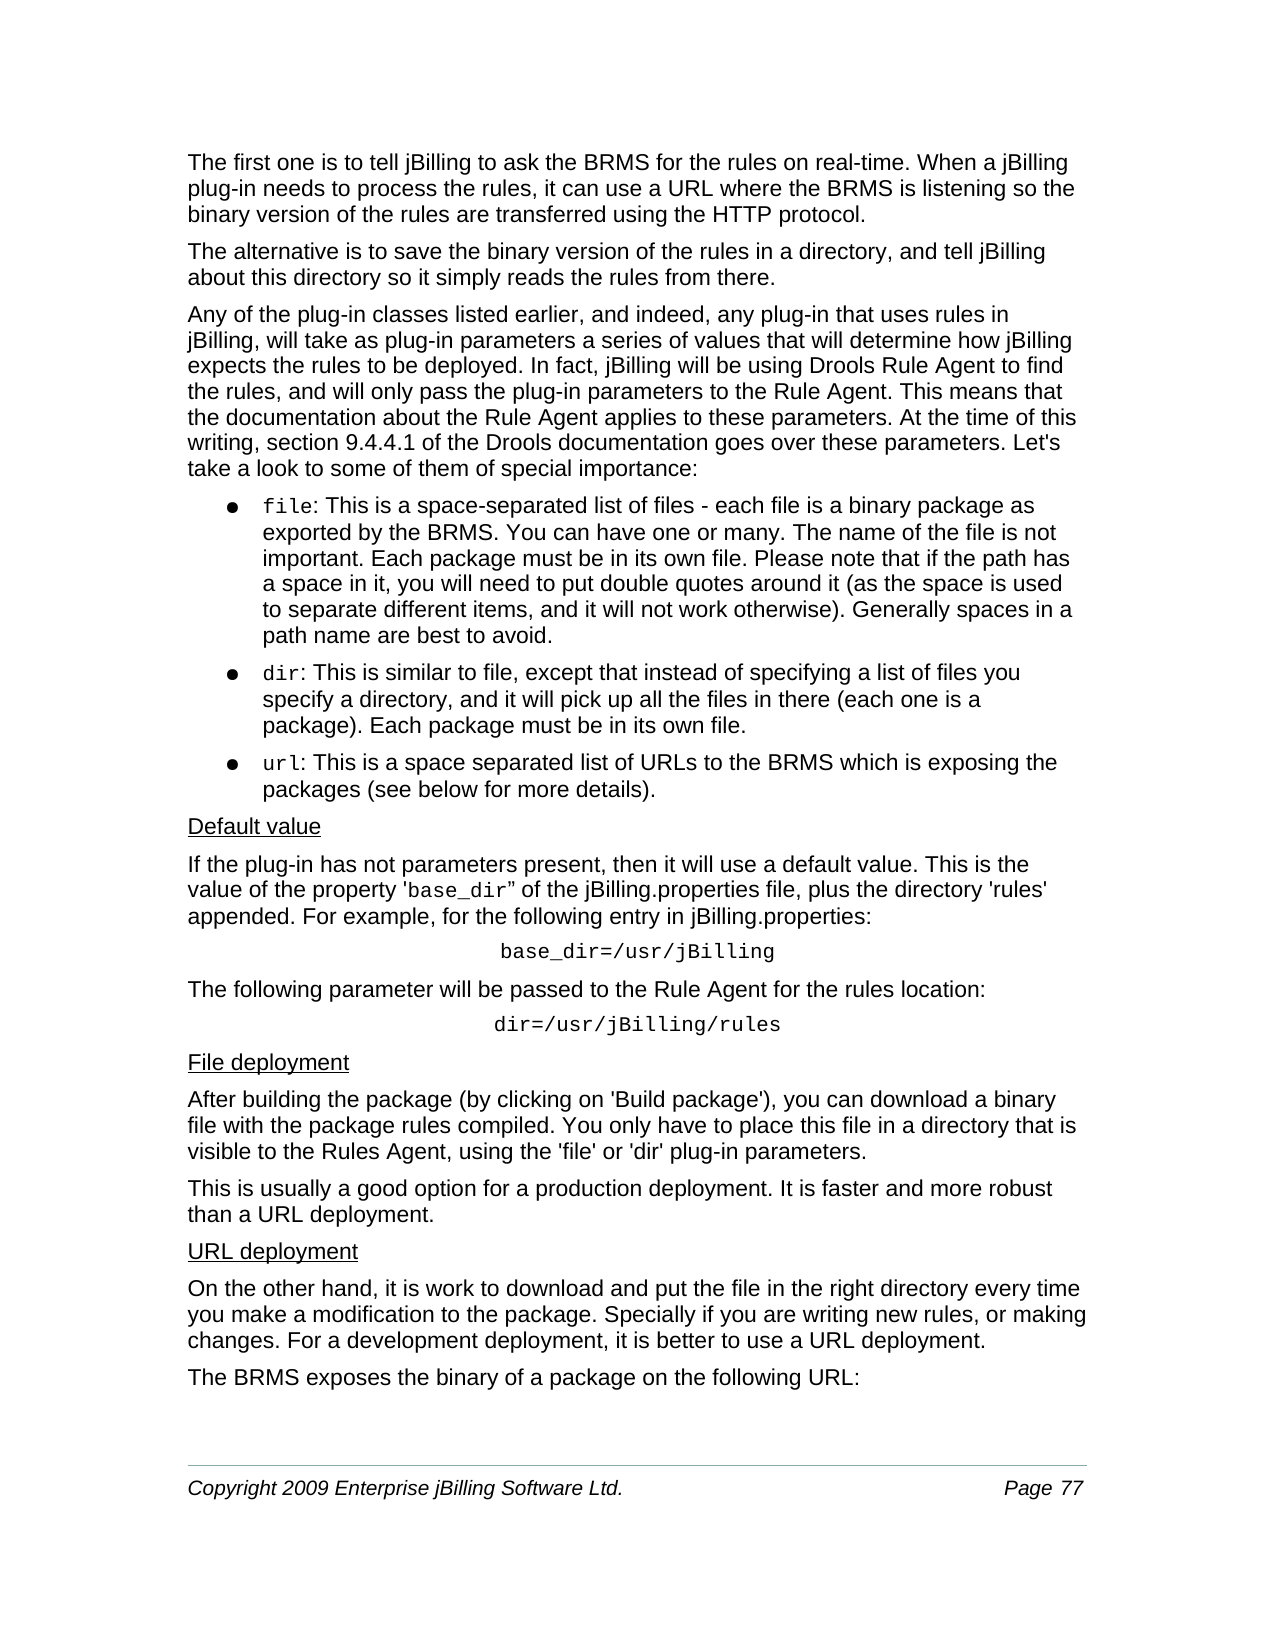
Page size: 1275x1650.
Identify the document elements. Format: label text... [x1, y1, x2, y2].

text URL deployment [187, 1239, 1087, 1264]
text This is usually a good option for a production deployment. It is faster and more robust than a URL deployment. [187, 1176, 1087, 1227]
text dir=/usr/jBilling/rules [187, 1014, 1087, 1038]
text The following parameter will be passed to the Rule Agent for the rules location: [187, 977, 1087, 1002]
list file: This is a space-separated list of files - each file is a binary package as exported by the BRMS. You can have one or many. The name of the file is not important. Each package must be in its own file. Please note that if the path has a space in it, you will need to put double quotes around it (as the space is used to separate different items, and it will not work otherwise). Generally spaces in a path name are best to avoid. [225, 493, 1087, 648]
text On the other hand, it is work to download and put the file in the right directory every time you make a modification to the package. Specially if you are writing new rules, or making changes. For a development deployment, it is better to use a URL deployment. [187, 1276, 1087, 1353]
list url: This is a space separated list of URLs to the BRMS which is exposing the packages (see below for more details). [225, 750, 1087, 802]
text The first one is to tell jBilling to ask the BRMS for the rules on real-time. When a jBilling plug-in needs to process the rules, it can use a URL where the BRMS is listening so the binary version of the rules are transferred using the HTTP protocol. [187, 150, 1087, 227]
text base_dir=/usr/jBilling [187, 941, 1087, 965]
text The alternative is to save the binary version of the rules in a directory, and tell jBilling about this directory so it simply reads the rules from there. [187, 239, 1087, 290]
text Default value [187, 814, 1087, 840]
text If the plug-in has not parameters present, then it will use a default value. This is the value of the property 'base_dir” of the jBilling.properties file, plus the directory 'rules' appended. For example, for the following entry in jBilling.properties: [187, 851, 1087, 930]
text The BRMS exposes the binary of a package on the following URL: [187, 1365, 1087, 1390]
text Any of the plug-in classes listed earlier, and indeed, any plug-in that uses rules in jBilling, will take as plug-in parameters a series of values that will determine how jBilling expects the rules to be deployed. In fact, jBilling will be using Drools Rule Agent to find the rules, and will only pass the plug-in parameters to the Rule Agent. This means that the documentation about the Rule Agent applies to these parameters. At the time of this writing, section 9.4.4.1 of the Drools documentation goes over these parameters. Let's take a look to some of them of special importance: [187, 302, 1087, 481]
list dir: This is similar to file, except that instead of specifying a list of files you specify a directory, and it will pick up all the files in there (each one is a package). Each package must be in its own file. [225, 660, 1087, 738]
text File deployment [187, 1050, 1087, 1075]
text After building the package (by clicking on 'Build package'), you can download a binary file with the package rules compiled. You only have to place this file in a directory that is visible to the Rules Agent, using the 'file' or 'dir' plug-in parameters. [187, 1087, 1087, 1164]
